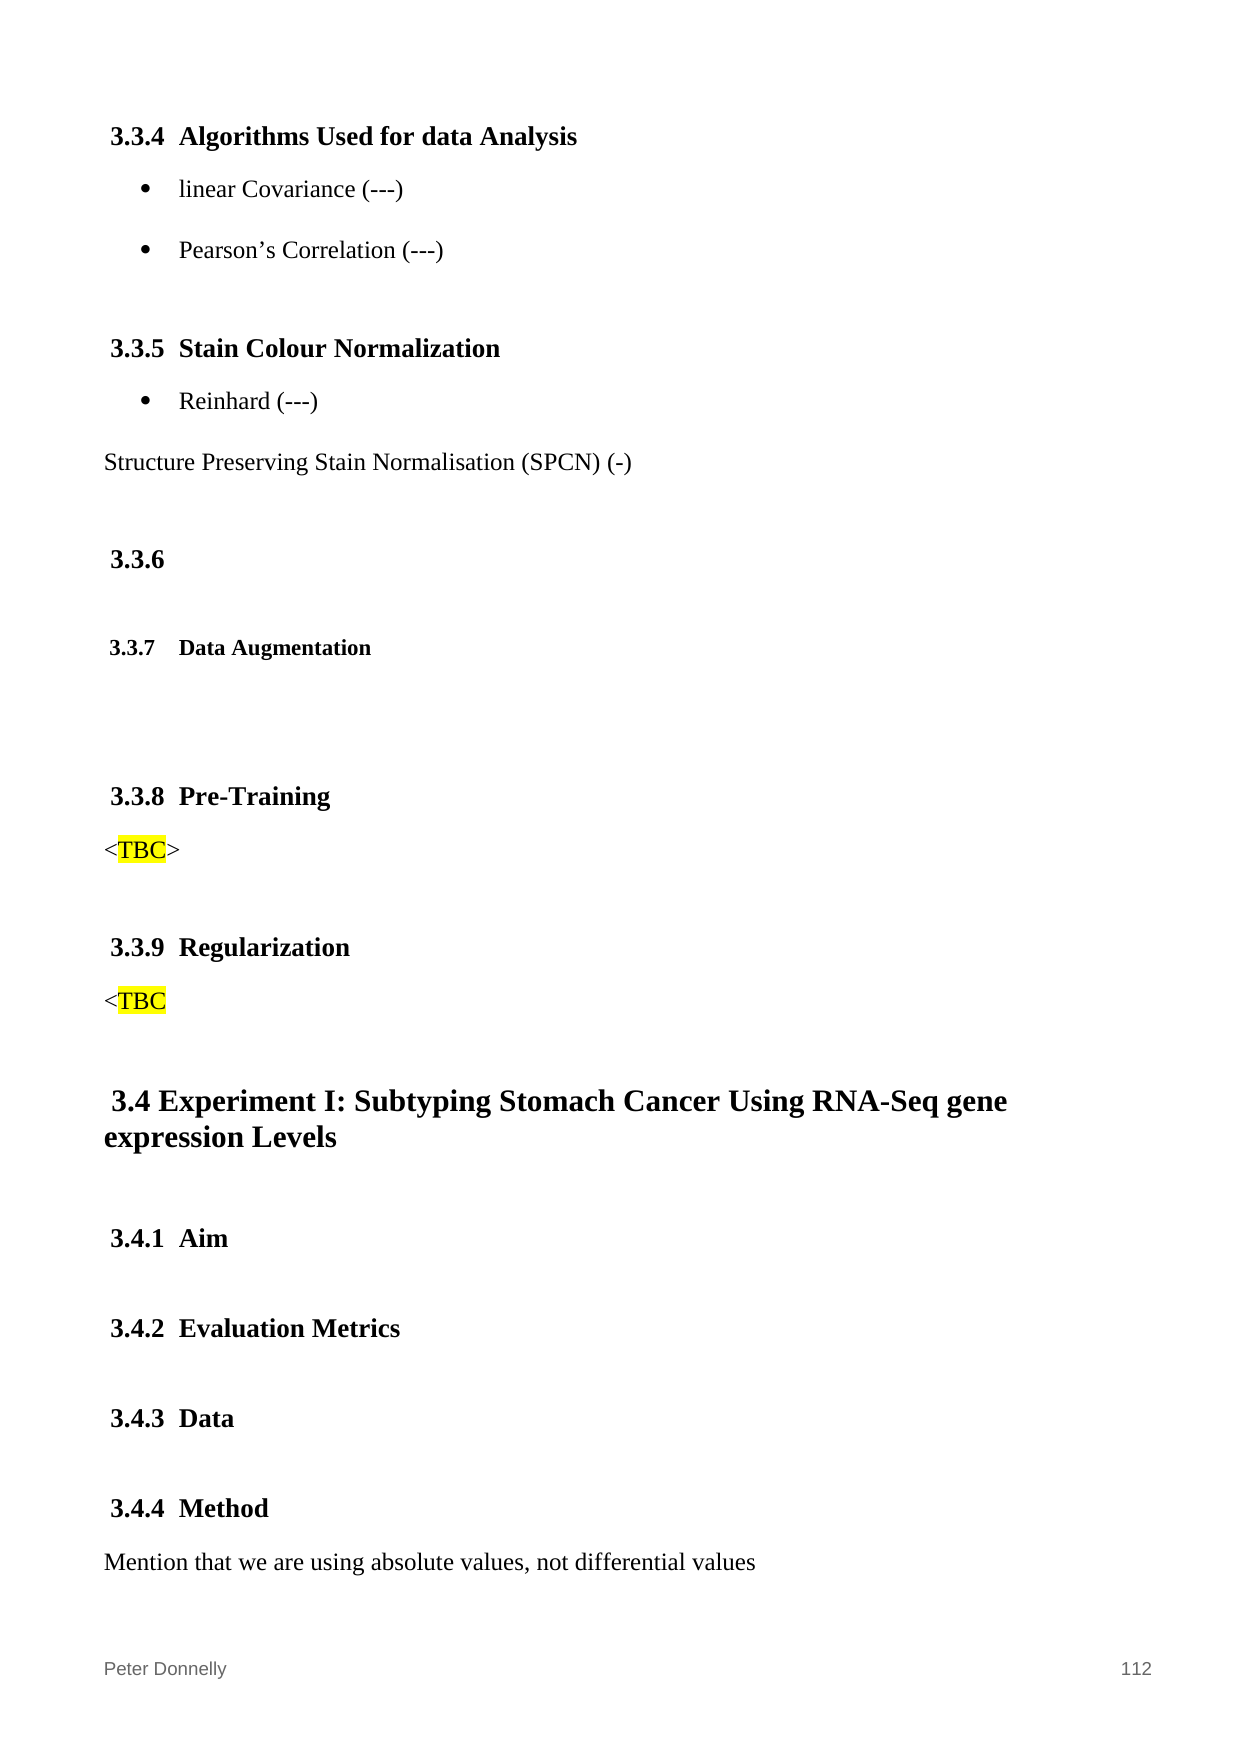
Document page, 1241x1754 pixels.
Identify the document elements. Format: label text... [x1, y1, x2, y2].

list Reinhard (---) [141, 386, 1146, 415]
subtitle Evaluation Metrics [103, 1312, 1146, 1343]
subtitle Aim [103, 1222, 1146, 1253]
text Structure Preserving Stain Normalisation (SPCN) (-) [103, 447, 1146, 476]
list Pearson’s Correlation (---) [141, 235, 1146, 264]
list linear Covariance (---) [141, 174, 1146, 203]
subtitle Stain Colour Normalization [103, 332, 1146, 363]
text Mention that we are using absolute values, not differential values [103, 1547, 1146, 1576]
text <TBC> [103, 835, 1146, 863]
subtitle Data [103, 1402, 1146, 1433]
subtitle Experiment I: Subtyping Stomach Cancer Using RNA-Seq gene expression Levels [103, 1082, 1146, 1154]
subtitle Data Augmentation [103, 634, 1146, 660]
subtitle Regularization [103, 931, 1146, 962]
text <TBC [103, 986, 1146, 1014]
subtitle Algorithms Used for data Analysis [103, 120, 1146, 151]
subtitle Pre-Training [103, 780, 1146, 811]
subtitle Method [103, 1492, 1146, 1524]
